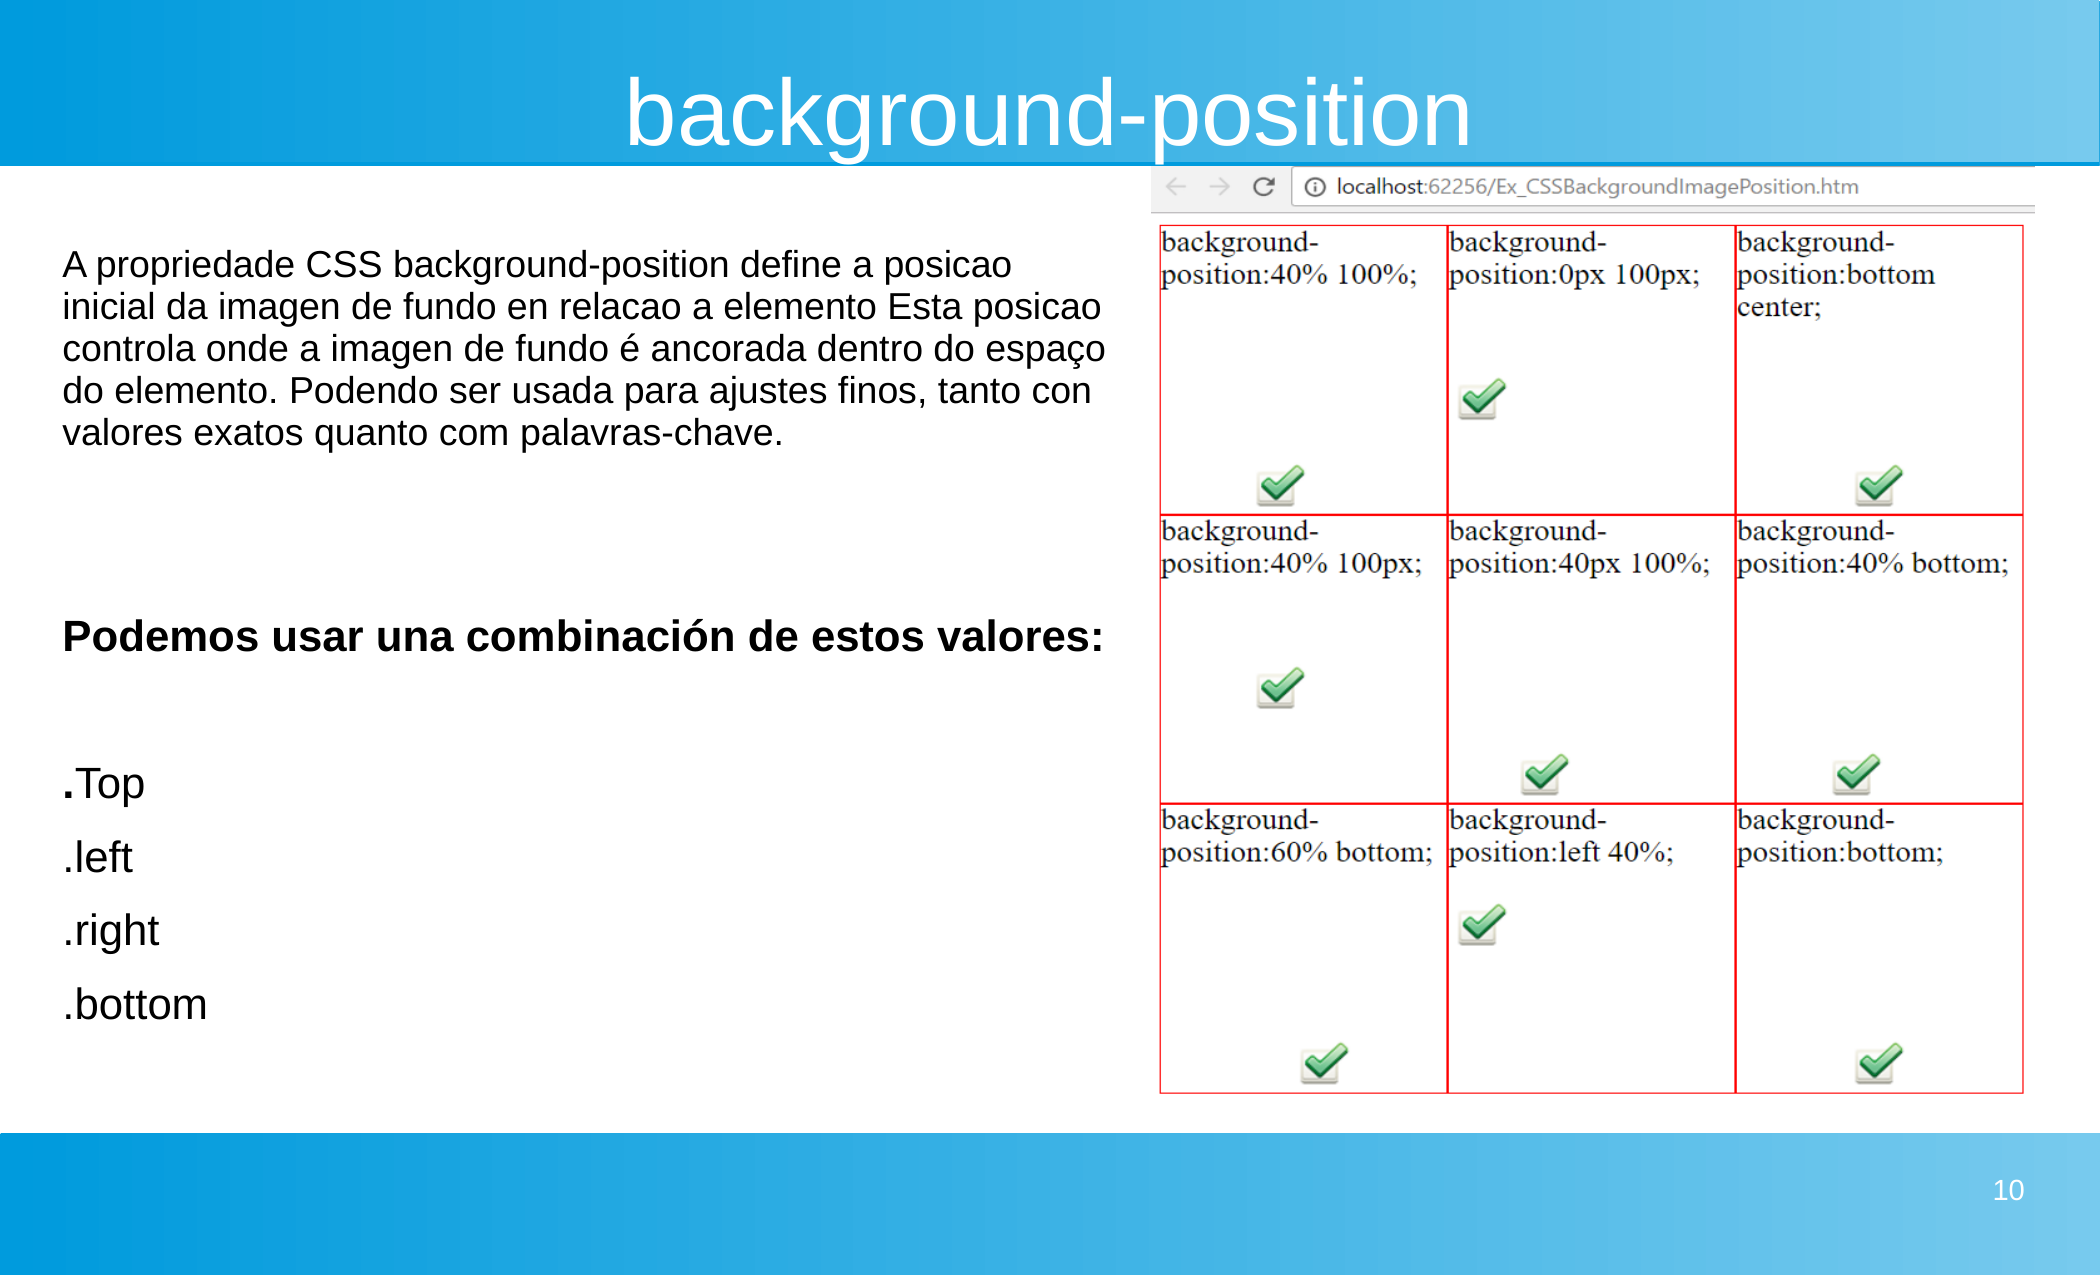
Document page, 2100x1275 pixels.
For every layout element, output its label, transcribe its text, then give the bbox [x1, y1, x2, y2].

picture [1151, 167, 2035, 1110]
title background-position [74, 59, 2025, 167]
text_box A propriedade CSS background-position define a posicao inicial da imagen de fundo en relacao a elemento Esta posicao controla onde a imagen de fundo é ancorada dentro do espaço do elemento. Podendo ser usada para ajustes finos, tanto con valores exatos quanto com palavras-chave. Podemos usar una combinación de estos valores: .Top .left .right .bottom [47, 236, 1123, 1093]
